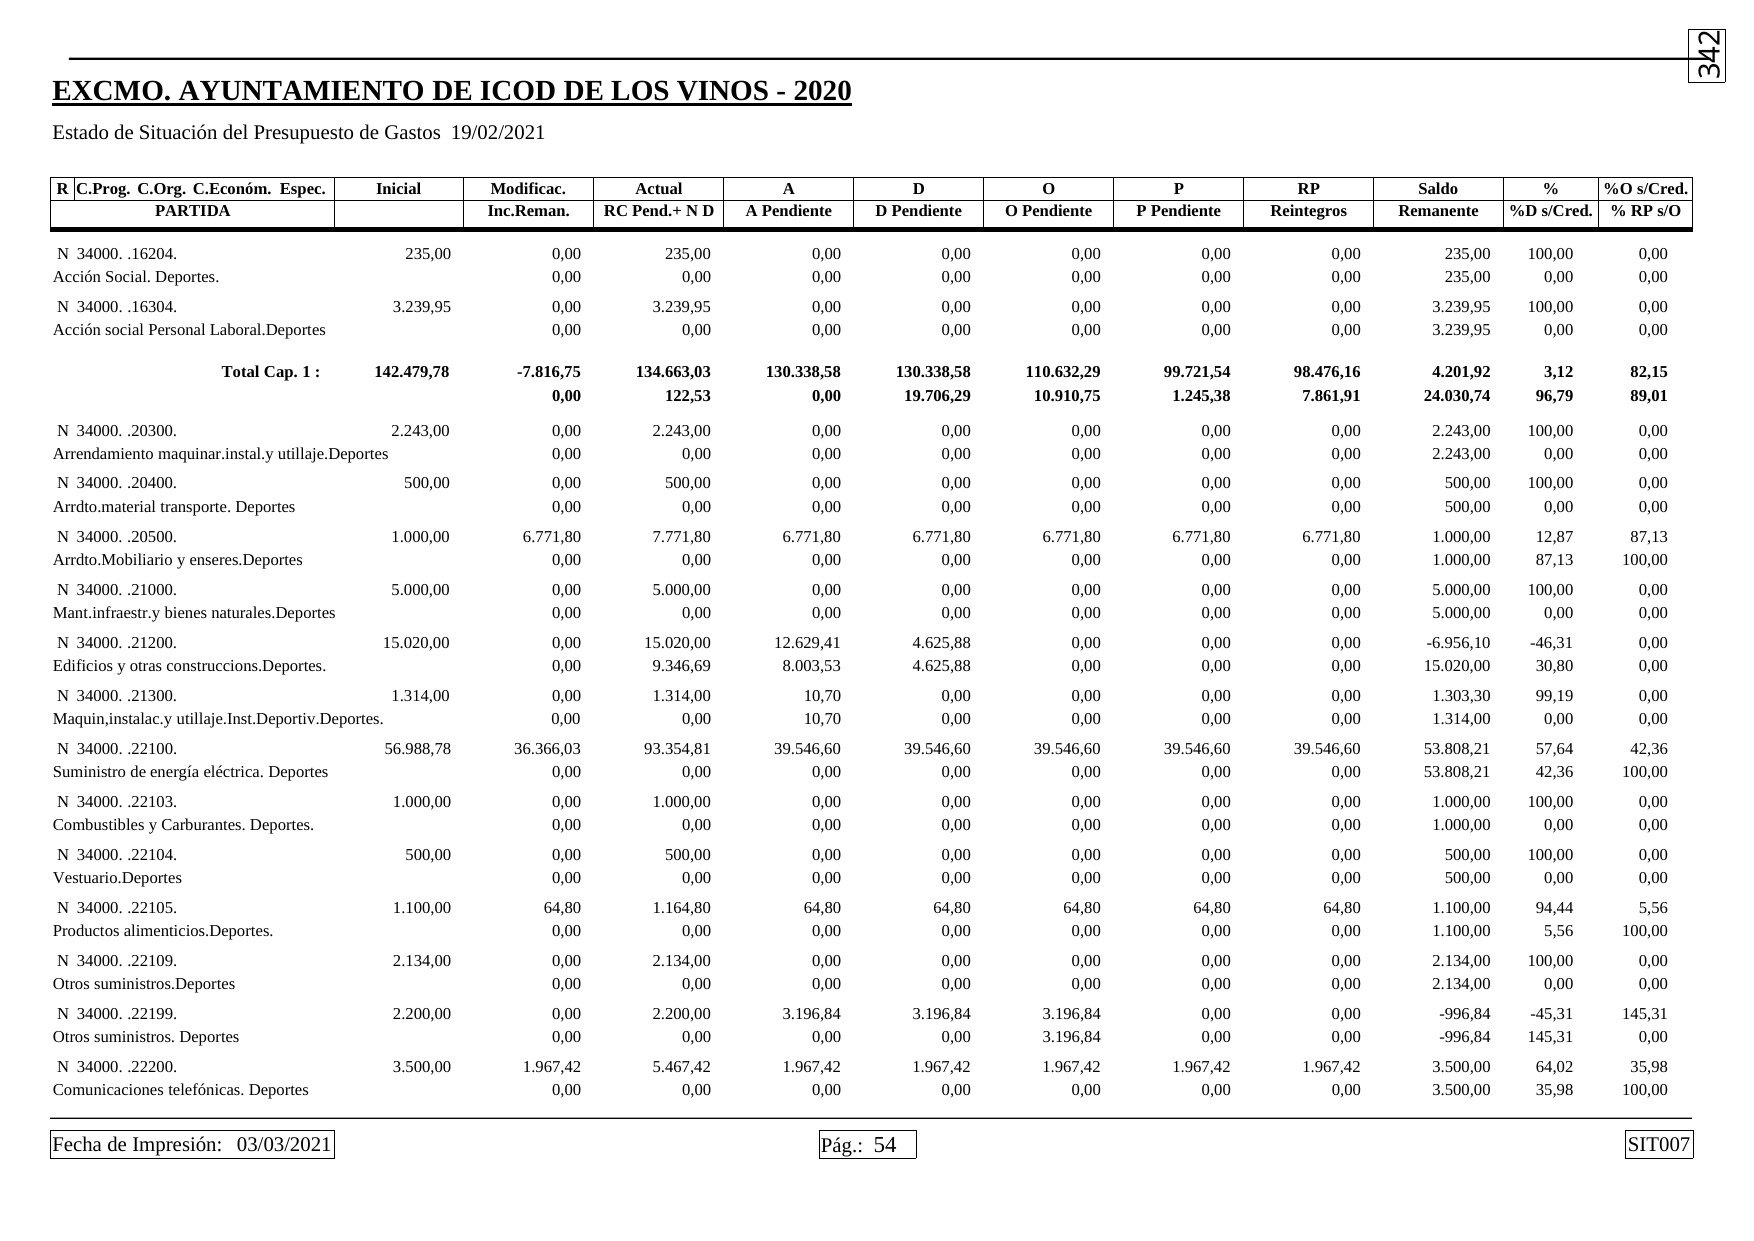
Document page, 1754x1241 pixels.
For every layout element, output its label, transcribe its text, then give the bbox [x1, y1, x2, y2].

table_cell -46,31 [1508, 628, 1597, 654]
table_cell 6.771,80 [1261, 521, 1391, 548]
table_cell 0,00 [867, 866, 997, 893]
table_cell 0,00 [1261, 1025, 1391, 1052]
table_cell 0,00 [482, 946, 607, 972]
table_cell [356, 919, 482, 946]
table_cell 7.861,91 [1261, 384, 1391, 413]
table_cell 0,00 [482, 813, 607, 839]
table_cell Reintegros [1244, 201, 1373, 227]
table_cell 0,00 [1131, 654, 1261, 681]
table_cell 0,00 [1261, 813, 1391, 839]
table_cell 0,00 [997, 413, 1131, 442]
table_cell 0,00 [482, 384, 607, 413]
table_cell 64,80 [1131, 893, 1261, 919]
table_cell 4.625,88 [867, 654, 997, 681]
table_header 235,00 [607, 239, 737, 265]
table_cell 0,00 [482, 548, 607, 574]
table_cell 0,00 [1597, 413, 1673, 442]
table_cell 0,00 [607, 265, 737, 292]
table_cell 500,00 [1391, 495, 1508, 521]
table_cell 145,31 [1508, 1025, 1597, 1052]
table_cell Productos alimenticios.Deportes. [48, 919, 356, 946]
table_cell 1.100,00 [1391, 893, 1508, 919]
table_cell 0,00 [1261, 413, 1391, 442]
table_cell 0,00 [867, 972, 997, 999]
table_cell 39.546,60 [867, 734, 997, 760]
table_cell 6.771,80 [482, 521, 607, 548]
table_cell 1.000,00 [1391, 548, 1508, 574]
table_cell 0,00 [737, 840, 867, 866]
table_cell 0,00 [867, 1025, 997, 1052]
table_cell 99,19 [1508, 681, 1597, 707]
table_cell 19.706,29 [867, 384, 997, 413]
table_header RP [1244, 178, 1373, 200]
table_header 235,00 [1391, 239, 1508, 265]
table_cell 1.967,42 [482, 1052, 607, 1078]
table_cell 3.196,84 [737, 999, 867, 1025]
table_cell 0,00 [1597, 946, 1673, 972]
table_cell Comunicaciones telefónicas. Deportes [48, 1078, 356, 1104]
table_cell 0,00 [1261, 548, 1391, 574]
table_cell 0,00 [1131, 972, 1261, 999]
table_cell 0,00 [607, 707, 737, 733]
table_cell 0,00 [1508, 707, 1597, 733]
table_cell [356, 866, 482, 893]
table_cell 30,80 [1508, 654, 1597, 681]
table_cell 0,00 [997, 813, 1131, 839]
table_cell 0,00 [997, 265, 1131, 292]
table_cell 6.771,80 [737, 521, 867, 548]
table_header 0,00 [1597, 239, 1673, 265]
table_cell 0,00 [737, 548, 867, 574]
table_cell 1.000,00 [607, 787, 737, 813]
table_cell N 34000. .22105. [48, 893, 356, 919]
table_cell Remanente [1374, 201, 1503, 227]
table_cell 12.629,41 [737, 628, 867, 654]
table_cell 0,00 [482, 318, 607, 351]
table_cell 2.243,00 [1391, 413, 1508, 442]
table_cell 0,00 [1131, 628, 1261, 654]
table_cell [356, 265, 482, 292]
table_cell 100,00 [1508, 292, 1597, 318]
table_cell 100,00 [1508, 840, 1597, 866]
table_cell 0,00 [482, 575, 607, 601]
table_header R [51, 178, 74, 200]
table_header P [1114, 178, 1243, 200]
table_header N 34000. .16204. [48, 239, 356, 265]
table_cell 2.134,00 [607, 946, 737, 972]
table_cell 0,00 [1131, 866, 1261, 893]
table_cell 0,00 [997, 946, 1131, 972]
table_header Modificac. [464, 178, 593, 200]
table_cell 0,00 [997, 548, 1131, 574]
table_cell 122,53 [607, 384, 737, 413]
table_cell 0,00 [607, 813, 737, 839]
table_cell 96,79 [1508, 384, 1597, 413]
table_cell 2.134,00 [1391, 946, 1508, 972]
table_cell 0,00 [737, 575, 867, 601]
table_cell 0,00 [1597, 601, 1673, 627]
table_cell 0,00 [867, 548, 997, 574]
table_cell 1.314,00 [1391, 707, 1508, 733]
table_cell 0,00 [607, 601, 737, 627]
table_cell 10.910,75 [997, 384, 1131, 413]
table_cell 0,00 [1508, 318, 1597, 351]
table_cell 0,00 [482, 866, 607, 893]
table_cell 0,00 [867, 495, 997, 521]
table_cell 2.243,00 [607, 413, 737, 442]
table_cell 39.546,60 [1261, 734, 1391, 760]
table_cell 0,00 [1261, 469, 1391, 495]
table_cell 0,00 [1131, 946, 1261, 972]
table_cell 0,00 [737, 318, 867, 351]
table_cell 0,00 [867, 707, 997, 733]
table_cell 500,00 [607, 469, 737, 495]
table_cell 0,00 [997, 707, 1131, 733]
table_cell 0,00 [482, 999, 607, 1025]
table_header 0,00 [867, 239, 997, 265]
table_cell A Pendiente [724, 201, 853, 227]
table_cell N 34000. .22104. [48, 840, 356, 866]
table_cell 0,00 [607, 1025, 737, 1052]
table_cell 0,00 [1508, 495, 1597, 521]
table_cell 0,00 [737, 292, 867, 318]
table_cell 1.245,38 [1131, 384, 1261, 413]
table_cell 0,00 [867, 601, 997, 627]
table_cell 0,00 [1131, 1078, 1261, 1104]
table_cell 0,00 [867, 760, 997, 787]
table_cell 3.196,84 [997, 999, 1131, 1025]
table_cell 0,00 [1131, 265, 1261, 292]
table_cell 0,00 [867, 469, 997, 495]
table_cell 0,00 [1261, 972, 1391, 999]
table_header O [984, 178, 1113, 200]
table_cell 145,31 [1597, 999, 1673, 1025]
table_cell 4.625,88 [867, 628, 997, 654]
table_cell -996,84 [1391, 1025, 1508, 1052]
table_cell 3.239,95 [1391, 292, 1508, 318]
table_cell O Pendiente [984, 201, 1113, 227]
table_cell 98.476,16 [1261, 351, 1391, 383]
table_cell 110.632,29 [997, 351, 1131, 383]
table_cell 0,00 [482, 1078, 607, 1104]
table_cell [335, 201, 463, 227]
table_cell 0,00 [737, 946, 867, 972]
table_cell 0,00 [867, 1078, 997, 1104]
table_cell 0,00 [1261, 760, 1391, 787]
table_cell [356, 813, 482, 839]
table_cell 89,01 [1597, 384, 1673, 413]
table_cell 2.134,00 [356, 946, 482, 972]
table_cell 1.967,42 [997, 1052, 1131, 1078]
table_header 0,00 [997, 239, 1131, 265]
table_cell 6.771,80 [997, 521, 1131, 548]
table_cell 0,00 [1597, 575, 1673, 601]
table_cell 64,02 [1508, 1052, 1597, 1078]
table_cell 0,00 [607, 760, 737, 787]
table_cell RC Pend.+ N D [594, 201, 723, 227]
table_cell 0,00 [1261, 628, 1391, 654]
table_cell 0,00 [867, 413, 997, 442]
table_cell 0,00 [1597, 292, 1673, 318]
table_cell 0,00 [482, 972, 607, 999]
table_cell 0,00 [737, 469, 867, 495]
table_cell 39.546,60 [1131, 734, 1261, 760]
table_cell PARTIDA [51, 201, 334, 227]
table_cell 100,00 [1508, 413, 1597, 442]
table_cell 0,00 [482, 413, 607, 442]
table_cell 0,00 [1597, 318, 1673, 351]
table_cell 0,00 [1261, 654, 1391, 681]
table_cell [356, 1025, 482, 1052]
table_cell 35,98 [1508, 1078, 1597, 1104]
table_cell Acción Social. Deportes. [48, 265, 356, 292]
table_cell 100,00 [1597, 1078, 1673, 1104]
table_cell 9.346,69 [607, 654, 737, 681]
table_cell 0,00 [1261, 1078, 1391, 1104]
table_cell 1.100,00 [1391, 919, 1508, 946]
table_cell 35,98 [1597, 1052, 1673, 1078]
table_cell 93.354,81 [607, 734, 737, 760]
table_cell 0,00 [482, 292, 607, 318]
table_cell 235,00 [1391, 265, 1508, 292]
table_cell 0,00 [1131, 787, 1261, 813]
table_cell 0,00 [737, 265, 867, 292]
table_cell 0,00 [1131, 760, 1261, 787]
table_cell 0,00 [997, 972, 1131, 999]
table_cell Edificios y otras construccions.Deportes. [48, 654, 482, 681]
table_cell 3.196,84 [997, 1025, 1131, 1052]
table_cell 500,00 [1391, 866, 1508, 893]
table_cell 0,00 [482, 760, 607, 787]
table_cell 0,00 [607, 972, 737, 999]
table_cell 53.808,21 [1391, 734, 1508, 760]
table_cell 8.003,53 [737, 654, 867, 681]
table_cell -7.816,75 [482, 351, 607, 383]
table_cell 0,00 [482, 681, 607, 707]
table_cell 0,00 [997, 628, 1131, 654]
table_cell Suministro de energía eléctrica. Deportes [48, 760, 356, 787]
table_cell 94,44 [1508, 893, 1597, 919]
table_cell 3.500,00 [1391, 1078, 1508, 1104]
table_cell Vestuario.Deportes [48, 866, 356, 893]
table_cell 0,00 [1597, 265, 1673, 292]
table_cell 1.967,42 [1131, 1052, 1261, 1078]
table_cell 100,00 [1508, 469, 1597, 495]
table_cell 0,00 [482, 1025, 607, 1052]
table_cell -996,84 [1391, 999, 1508, 1025]
table_cell Mant.infraestr.y bienes naturales.Deportes [48, 601, 482, 627]
table_cell 0,00 [867, 919, 997, 946]
table_cell [48, 384, 482, 413]
table_cell Otros suministros. Deportes [48, 1025, 356, 1052]
table_cell -45,31 [1508, 999, 1597, 1025]
table_header 0,00 [1261, 239, 1391, 265]
table_cell 0,00 [482, 495, 607, 521]
text Estado de Situación del Presupuesto de Gastos 19/02/2021 [52, 120, 1704, 144]
table_cell 0,00 [482, 601, 607, 627]
table_cell 0,00 [867, 813, 997, 839]
table_cell [356, 1078, 482, 1104]
table_cell 0,00 [997, 1078, 1131, 1104]
table_cell 0,00 [737, 601, 867, 627]
table_cell 2.200,00 [356, 999, 482, 1025]
table_cell 12,87 [1508, 521, 1597, 548]
table_cell N 34000. .22100. [48, 734, 356, 760]
table_header A [724, 178, 853, 200]
table_cell 100,00 [1597, 919, 1673, 946]
table_cell 0,00 [1131, 813, 1261, 839]
table_cell 0,00 [1261, 318, 1391, 351]
table_cell 0,00 [1261, 495, 1391, 521]
table_cell 3.239,95 [607, 292, 737, 318]
table_cell 0,00 [607, 442, 737, 468]
table_cell 1.967,42 [737, 1052, 867, 1078]
table_cell 0,00 [867, 575, 997, 601]
table_cell Maquin,instalac.y utillaje.Inst.Deportiv.Deportes. 0,00 [48, 707, 607, 733]
table_cell 0,00 [1131, 318, 1261, 351]
table_cell 0,00 [997, 919, 1131, 946]
table_cell 0,00 [1508, 813, 1597, 839]
table_cell 0,00 [1597, 654, 1673, 681]
table_cell 0,00 [607, 919, 737, 946]
table_cell 39.546,60 [997, 734, 1131, 760]
table_cell N 34000. .20500. 1.000,00 [48, 521, 482, 548]
table_cell 0,00 [1131, 999, 1261, 1025]
table_cell 2.134,00 [1391, 972, 1508, 999]
table_cell 0,00 [737, 813, 867, 839]
table_cell 87,13 [1508, 548, 1597, 574]
table_cell N 34000. .16304. [48, 292, 356, 318]
table_cell 0,00 [482, 265, 607, 292]
table_cell 0,00 [737, 866, 867, 893]
table_cell 0,00 [997, 292, 1131, 318]
table_cell N 34000. .22109. [48, 946, 356, 972]
table_cell 0,00 [1261, 601, 1391, 627]
table_cell D Pendiente [854, 201, 983, 227]
table_cell 87,13 [1597, 521, 1673, 548]
table_cell 0,00 [867, 840, 997, 866]
table_cell 0,00 [607, 866, 737, 893]
table_cell 0,00 [1597, 681, 1673, 707]
table_cell 10,70 [737, 707, 867, 733]
table_cell 0,00 [1131, 681, 1261, 707]
table_cell 1.967,42 [1261, 1052, 1391, 1078]
table_cell Combustibles y Carburantes. Deportes. [48, 813, 356, 839]
table_cell 1.314,00 [607, 681, 737, 707]
table_cell 0,00 [1508, 972, 1597, 999]
table_cell 0,00 [1261, 866, 1391, 893]
table_cell 0,00 [1131, 495, 1261, 521]
table_cell 3.500,00 [1391, 1052, 1508, 1078]
table_header 0,00 [737, 239, 867, 265]
table_cell 10,70 [737, 681, 867, 707]
table_cell 0,00 [1261, 999, 1391, 1025]
table_cell 24.030,74 [1391, 384, 1508, 413]
table_cell 0,00 [737, 442, 867, 468]
table_header Actual [594, 178, 723, 200]
table_cell 0,00 [737, 495, 867, 521]
table_cell 100,00 [1508, 946, 1597, 972]
table_cell 5.000,00 [607, 575, 737, 601]
table_cell 0,00 [737, 919, 867, 946]
table_cell 64,80 [997, 893, 1131, 919]
table_cell 0,00 [1261, 840, 1391, 866]
table_cell 0,00 [482, 840, 607, 866]
table_cell 5.467,42 [607, 1052, 737, 1078]
table_cell 0,00 [1508, 866, 1597, 893]
table_cell Arrdto.material transporte. Deportes [48, 495, 482, 521]
table_cell 0,00 [1597, 972, 1673, 999]
table_cell 1.000,00 [1391, 787, 1508, 813]
table_cell 99.721,54 [1131, 351, 1261, 383]
table_cell 5,56 [1508, 919, 1597, 946]
table_cell 0,00 [1261, 442, 1391, 468]
table_cell 6.771,80 [867, 521, 997, 548]
table_cell 42,36 [1508, 760, 1597, 787]
table_cell 0,00 [482, 469, 607, 495]
table_cell 0,00 [482, 787, 607, 813]
table_cell 57,64 [1508, 734, 1597, 760]
table_cell 500,00 [1391, 469, 1508, 495]
table_cell Arrdto.Mobiliario y enseres.Deportes [48, 548, 482, 574]
table_cell 0,00 [867, 442, 997, 468]
table_cell 0,00 [1261, 787, 1391, 813]
table_cell 0,00 [737, 384, 867, 413]
table_cell N 34000. .22200. [48, 1052, 356, 1078]
table_cell 0,00 [1261, 707, 1391, 733]
table_header 0,00 [482, 239, 607, 265]
table_cell 0,00 [1261, 575, 1391, 601]
table_cell 0,00 [867, 946, 997, 972]
table_cell 0,00 [737, 787, 867, 813]
table_cell N 34000. .20300. 2.243,00 [48, 413, 482, 442]
table_cell 0,00 [607, 548, 737, 574]
table_cell N 34000. .21200. 15.020,00 [48, 628, 482, 654]
table_cell 56.988,78 [356, 734, 482, 760]
table_cell 3.239,95 [356, 292, 482, 318]
table_header % [1504, 178, 1598, 200]
subtitle EXCMO. AYUNTAMIENTO DE ICOD DE LOS VINOS - 2020 [52, 73, 1704, 107]
table_cell 0,00 [1508, 601, 1597, 627]
table_cell 0,00 [482, 919, 607, 946]
table_cell 0,00 [1597, 813, 1673, 839]
table_cell 2.200,00 [607, 999, 737, 1025]
table_cell 0,00 [867, 318, 997, 351]
table_cell 500,00 [356, 840, 482, 866]
table_header 100,00 [1508, 239, 1597, 265]
text 342 [1689, 31, 1724, 82]
table_header 0,00 [1131, 239, 1261, 265]
table_header Saldo [1374, 178, 1503, 200]
table_cell 0,00 [867, 681, 997, 707]
table_cell 7.771,80 [607, 521, 737, 548]
table_cell 100,00 [1597, 760, 1673, 787]
table_cell 5.000,00 [1391, 601, 1508, 627]
table_cell 134.663,03 [607, 351, 737, 383]
table_cell Otros suministros.Deportes [48, 972, 356, 999]
table_cell 15.020,00 [607, 628, 737, 654]
table_cell 0,00 [482, 442, 607, 468]
table_cell 130.338,58 [867, 351, 997, 383]
table_cell [356, 318, 482, 351]
table_cell 0,00 [1131, 413, 1261, 442]
table_cell 100,00 [1597, 548, 1673, 574]
table_cell 0,00 [1597, 495, 1673, 521]
table_cell % RP s/O [1599, 201, 1692, 227]
table_cell 0,00 [997, 681, 1131, 707]
table_cell 0,00 [737, 1078, 867, 1104]
table_cell 0,00 [997, 575, 1131, 601]
table_cell 1.000,00 [356, 787, 482, 813]
table_cell 500,00 [1391, 840, 1508, 866]
table_cell 0,00 [482, 628, 607, 654]
table_header Inicial [335, 178, 463, 200]
table_cell 82,15 [1597, 351, 1673, 383]
table_cell 0,00 [737, 972, 867, 999]
table_cell 64,80 [482, 893, 607, 919]
table_cell 1.967,42 [867, 1052, 997, 1078]
table_cell 0,00 [1131, 707, 1261, 733]
table_cell 1.164,80 [607, 893, 737, 919]
table_cell 0,00 [1131, 442, 1261, 468]
table_cell 0,00 [1597, 787, 1673, 813]
table_cell Inc.Reman. [464, 201, 593, 227]
table_cell N 34000. .21300. 1.314,00 [48, 681, 482, 707]
table_cell 0,00 [1131, 548, 1261, 574]
table_cell 39.546,60 [737, 734, 867, 760]
table_cell N 34000. .22199. [48, 999, 356, 1025]
table_cell 0,00 [997, 866, 1131, 893]
table_cell %D s/Cred. [1504, 201, 1598, 227]
table_cell 0,00 [1597, 442, 1673, 468]
table_cell 0,00 [867, 787, 997, 813]
table_cell Total Cap. 1 : 142.479,78 [48, 351, 482, 383]
table_cell 0,00 [1131, 469, 1261, 495]
table_cell 0,00 [1131, 292, 1261, 318]
table_cell 0,00 [1597, 628, 1673, 654]
table_cell 1.303,30 [1391, 681, 1508, 707]
table_cell 0,00 [997, 654, 1131, 681]
table_cell 0,00 [607, 318, 737, 351]
table_cell 130.338,58 [737, 351, 867, 383]
table_cell 0,00 [1131, 601, 1261, 627]
table_cell 2.243,00 [1391, 442, 1508, 468]
table_cell 0,00 [737, 1025, 867, 1052]
table_cell [356, 972, 482, 999]
table_cell 0,00 [997, 760, 1131, 787]
table_cell 0,00 [997, 469, 1131, 495]
table_cell 100,00 [1508, 575, 1597, 601]
table_cell 0,00 [867, 265, 997, 292]
table_cell 1.000,00 [1391, 813, 1508, 839]
table_cell 53.808,21 [1391, 760, 1508, 787]
table_cell N 34000. .22103. [48, 787, 356, 813]
table_cell 64,80 [867, 893, 997, 919]
table_cell [356, 760, 482, 787]
table_cell 1.000,00 [1391, 521, 1508, 548]
table_cell N 34000. .21000. 5.000,00 [48, 575, 482, 601]
table_cell 500,00 [607, 840, 737, 866]
table_cell 36.366,03 [482, 734, 607, 760]
table_cell 3.239,95 [1391, 318, 1508, 351]
table_cell 64,80 [737, 893, 867, 919]
table_cell 0,00 [1597, 866, 1673, 893]
table_cell 3.500,00 [356, 1052, 482, 1078]
table_header %O s/Cred. [1599, 178, 1692, 200]
table_cell 0,00 [1131, 1025, 1261, 1052]
table_cell 0,00 [607, 495, 737, 521]
table_cell 0,00 [1131, 575, 1261, 601]
table_header D [854, 178, 983, 200]
table_cell -6.956,10 [1391, 628, 1508, 654]
table_cell 1.100,00 [356, 893, 482, 919]
table_cell 0,00 [1597, 840, 1673, 866]
table_header C.Prog. C.Org. C.Económ. Espec. [75, 178, 334, 200]
table_cell 6.771,80 [1131, 521, 1261, 548]
table_header 235,00 [356, 239, 482, 265]
table_cell 0,00 [997, 442, 1131, 468]
table_cell 0,00 [1597, 469, 1673, 495]
table_cell 0,00 [1261, 946, 1391, 972]
table_cell 0,00 [737, 413, 867, 442]
table_cell 0,00 [482, 654, 607, 681]
table_cell 42,36 [1597, 734, 1673, 760]
table_cell N 34000. .20400. 500,00 [48, 469, 482, 495]
table_cell Acción social Personal Laboral.Deportes [48, 318, 356, 351]
table_cell 0,00 [1597, 707, 1673, 733]
table_cell 3.196,84 [867, 999, 997, 1025]
table_cell 0,00 [1508, 442, 1597, 468]
table_cell 0,00 [997, 601, 1131, 627]
table_cell 0,00 [1261, 681, 1391, 707]
table_cell 0,00 [1597, 1025, 1673, 1052]
table_cell 0,00 [607, 1078, 737, 1104]
table_cell 3,12 [1508, 351, 1597, 383]
table_cell 0,00 [997, 787, 1131, 813]
table_cell 5,56 [1597, 893, 1673, 919]
table_cell 0,00 [997, 318, 1131, 351]
table_cell Arrendamiento maquinar.instal.y utillaje.Deportes [48, 442, 482, 468]
table_cell 64,80 [1261, 893, 1391, 919]
table_cell 0,00 [997, 495, 1131, 521]
table_cell 0,00 [1261, 292, 1391, 318]
table_cell P Pendiente [1114, 201, 1243, 227]
table_cell 0,00 [1131, 840, 1261, 866]
table_cell 4.201,92 [1391, 351, 1508, 383]
table_cell 0,00 [997, 840, 1131, 866]
table_cell 0,00 [1261, 265, 1391, 292]
table_cell 0,00 [737, 760, 867, 787]
table_cell 0,00 [867, 292, 997, 318]
table_cell 0,00 [1508, 265, 1597, 292]
table_cell 0,00 [1131, 919, 1261, 946]
table_cell 15.020,00 [1391, 654, 1508, 681]
table_cell 100,00 [1508, 787, 1597, 813]
table_cell 0,00 [1261, 919, 1391, 946]
table_cell 5.000,00 [1391, 575, 1508, 601]
